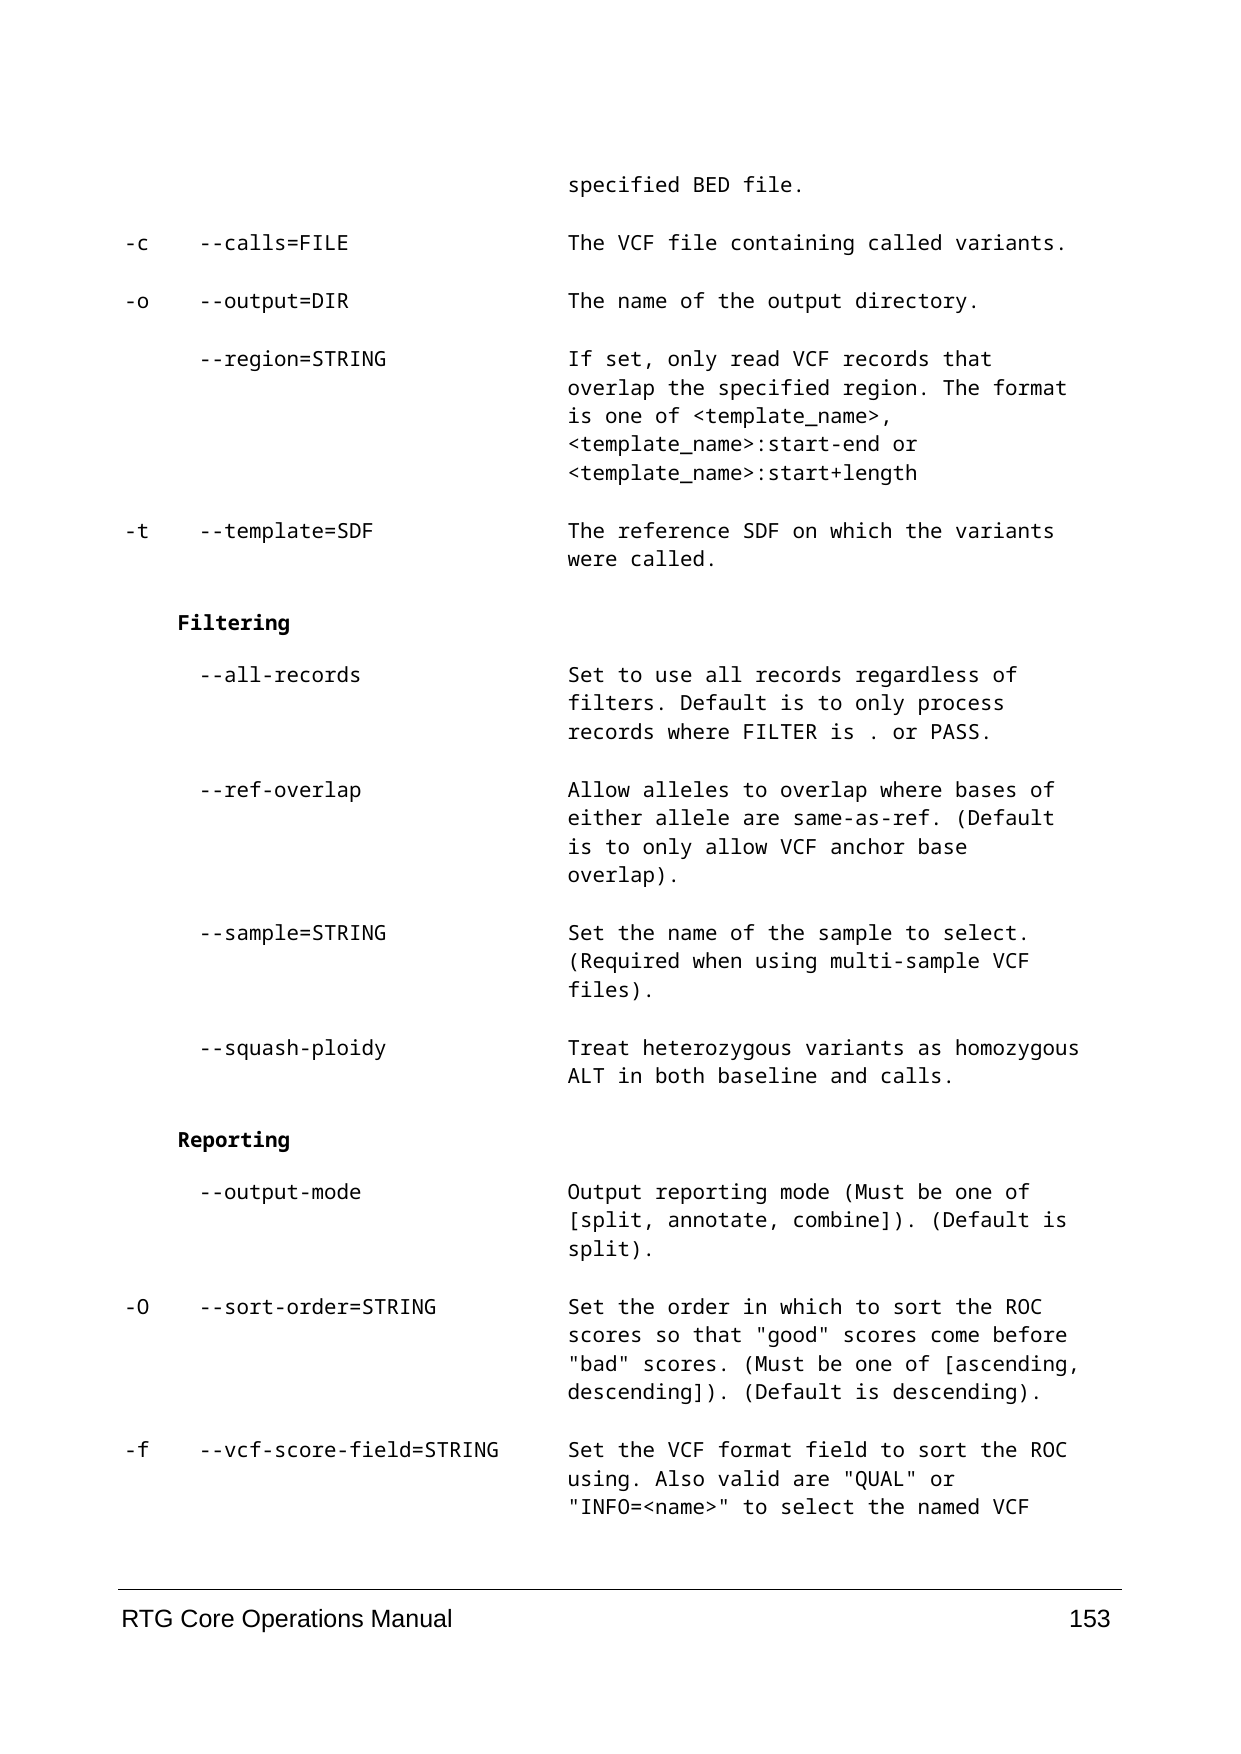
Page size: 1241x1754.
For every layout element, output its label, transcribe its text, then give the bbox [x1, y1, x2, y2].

table_cell Allow alleles to overlap where bases of either allele are same-as-ref. (Default is to only allow VCF anchor base overlap). [561, 763, 1093, 906]
table_cell [118, 906, 193, 1021]
table_header Set to use all records regardless of filters. Default is to only process records where FILTER is . or PASS. [561, 648, 1093, 763]
table_cell --output=DIR [193, 275, 561, 332]
table_header [118, 1165, 193, 1280]
table_cell --calls=FILE [193, 217, 561, 274]
table_cell [118, 1021, 193, 1107]
table_cell Set the order in which to sort the ROC scores so that "good" scores come before "bad" scores. (Must be one of [ascending, descending]). (Default is descending). [561, 1280, 1093, 1423]
table_cell If set, only read VCF records that overlap the specified region. The format is one of <template_name>, <template_name>:start-end or <template_name>:start+length [561, 333, 1093, 504]
table_header Output reporting mode (Must be one of [split, annotate, combine]). (Default is split). [561, 1165, 1093, 1280]
table_header --output-mode [193, 1165, 561, 1280]
table_cell --region=STRING [193, 333, 561, 504]
table_cell The name of the output directory. [561, 275, 1093, 332]
table_cell -t [118, 504, 193, 590]
table_cell -c [118, 217, 193, 274]
table_cell -f [118, 1424, 193, 1521]
table_cell --template=SDF [193, 504, 561, 590]
text Reporting [177, 1125, 1122, 1154]
table_cell [193, 159, 561, 217]
table_header [118, 648, 193, 763]
table_cell The VCF file containing called variants. [561, 217, 1093, 274]
table_cell Set the name of the sample to select. (Required when using multi-sample VCF files). [561, 906, 1093, 1021]
table_cell [118, 159, 193, 217]
table_cell --ref-overlap [193, 763, 561, 906]
table_cell specified BED file. [561, 159, 1093, 217]
table_cell --vcf-score-field=STRING [193, 1424, 561, 1521]
table_cell Treat heterozygous variants as homozygous ALT in both baseline and calls. [561, 1021, 1093, 1107]
table_cell [118, 333, 193, 504]
table_cell -O [118, 1280, 193, 1423]
table_cell [118, 763, 193, 906]
table_cell Set the VCF format field to sort the ROC using. Also valid are "QUAL" or "INFO=<name>" to select the named VCF [561, 1424, 1093, 1521]
text Filtering [177, 608, 1122, 637]
table_cell --sample=STRING [193, 906, 561, 1021]
table_cell The reference SDF on which the variants were called. [561, 504, 1093, 590]
table_cell --sort-order=STRING [193, 1280, 561, 1423]
table_cell --squash-ploidy [193, 1021, 561, 1107]
table_header --all-records [193, 648, 561, 763]
table_cell -o [118, 275, 193, 332]
